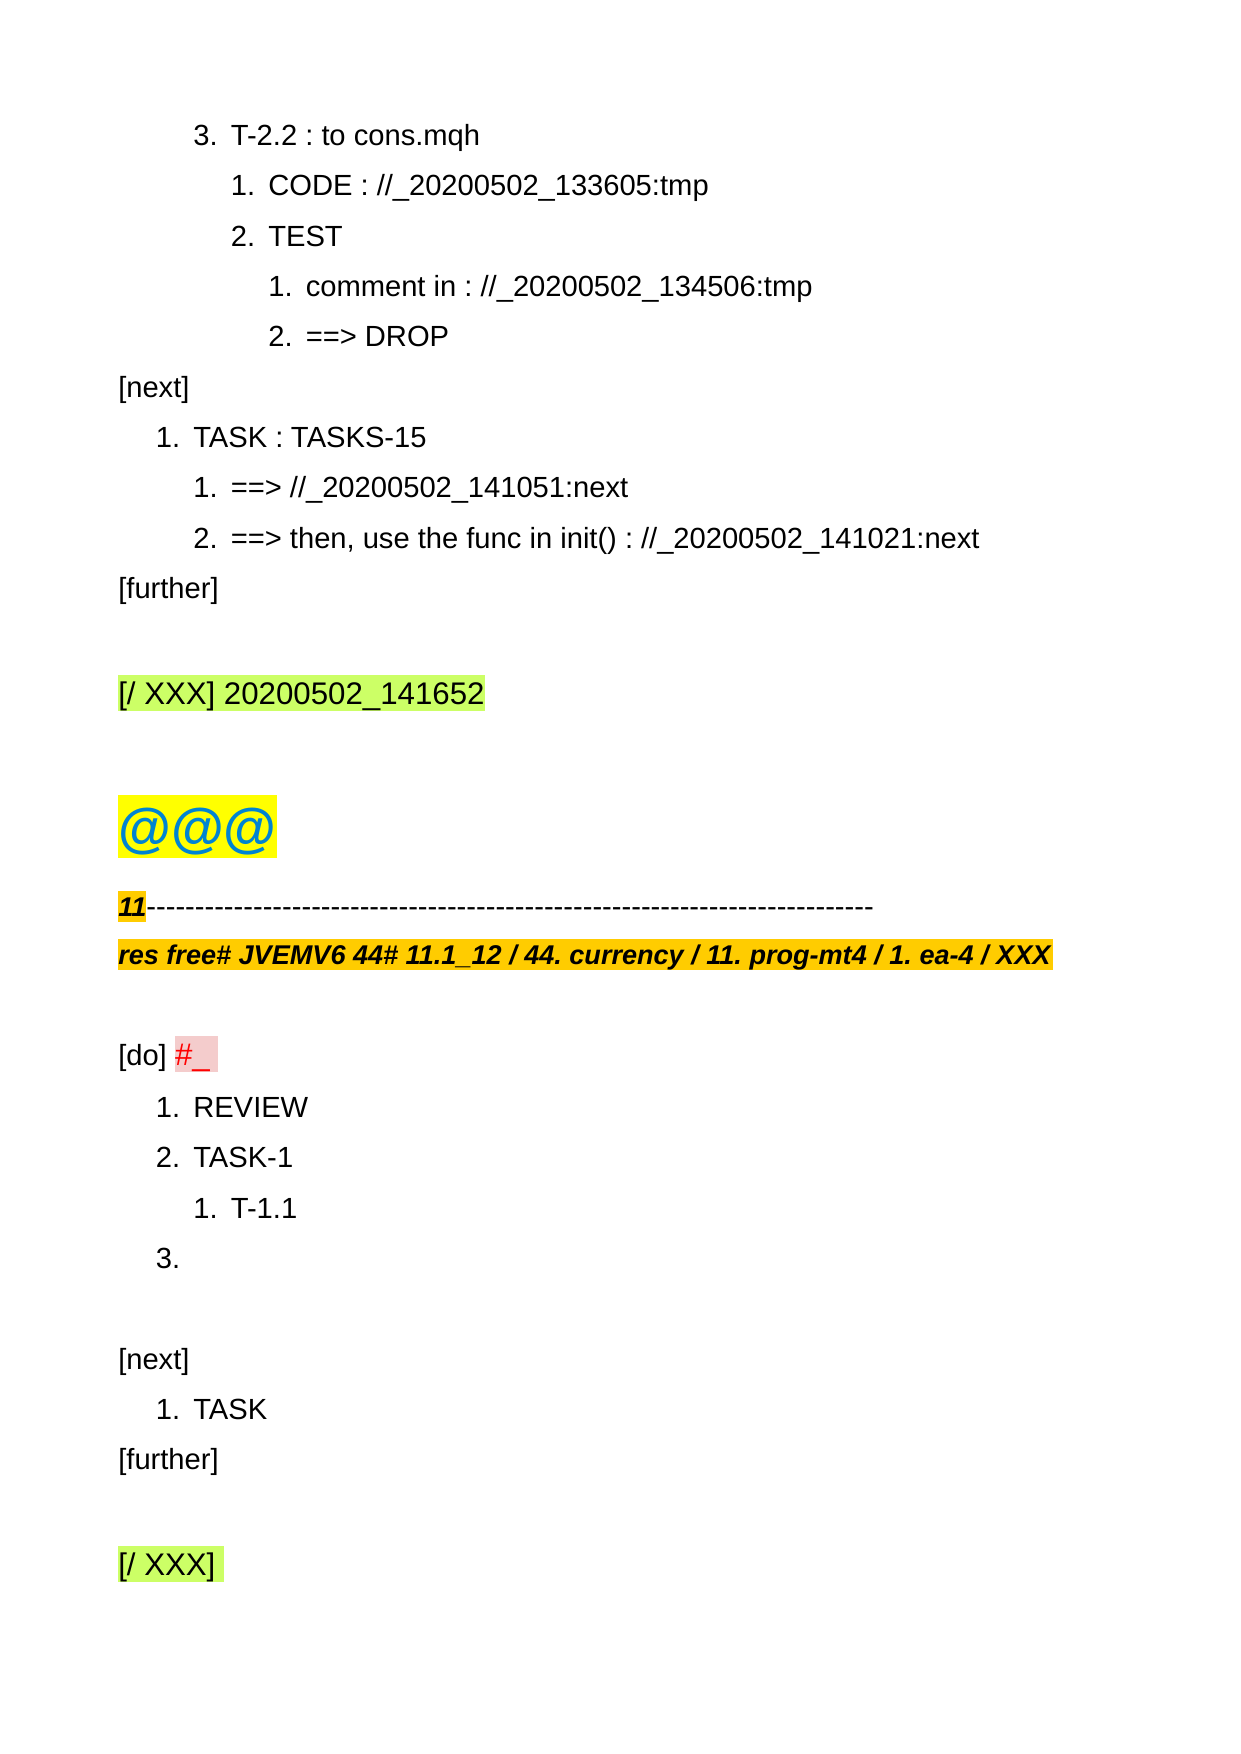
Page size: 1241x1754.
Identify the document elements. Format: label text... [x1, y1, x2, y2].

text [next] [118, 1342, 1122, 1375]
list T-1.1 [193, 1191, 1122, 1224]
list TASK-1 [156, 1140, 1122, 1174]
text [/ XXX] [118, 1493, 1122, 1582]
text [/ XXX] 20200502_141652 [118, 621, 1122, 711]
list TEST [231, 219, 1122, 252]
text 11--------------------------------------------------------------------------- [118, 889, 1122, 922]
text @@@ [118, 795, 1122, 858]
list REVIEW [156, 1090, 1122, 1124]
list ==> DROP [268, 319, 1122, 353]
list T-2.2 : to cons.mqh [193, 118, 1122, 152]
list TASK [156, 1392, 1122, 1426]
text [next] [118, 370, 1122, 403]
list TASK : TASKS-15 [156, 420, 1122, 453]
text [do] #_ [118, 1036, 1122, 1072]
text [further] [118, 1442, 1122, 1476]
list CODE : //_20200502_133605:tmp [231, 168, 1122, 202]
text res free# JVEMV6 44# 11.1_12 / 44. currency / 11. prog-mt4 / 1. ea-4 / XXX [118, 939, 1122, 970]
list ==> then, use the func in init() : //_20200502_141021:next [193, 521, 1122, 554]
list comment in : //_20200502_134506:tmp [268, 269, 1122, 303]
list ==> //_20200502_141051:next [193, 470, 1122, 504]
text [further] [118, 571, 1122, 604]
